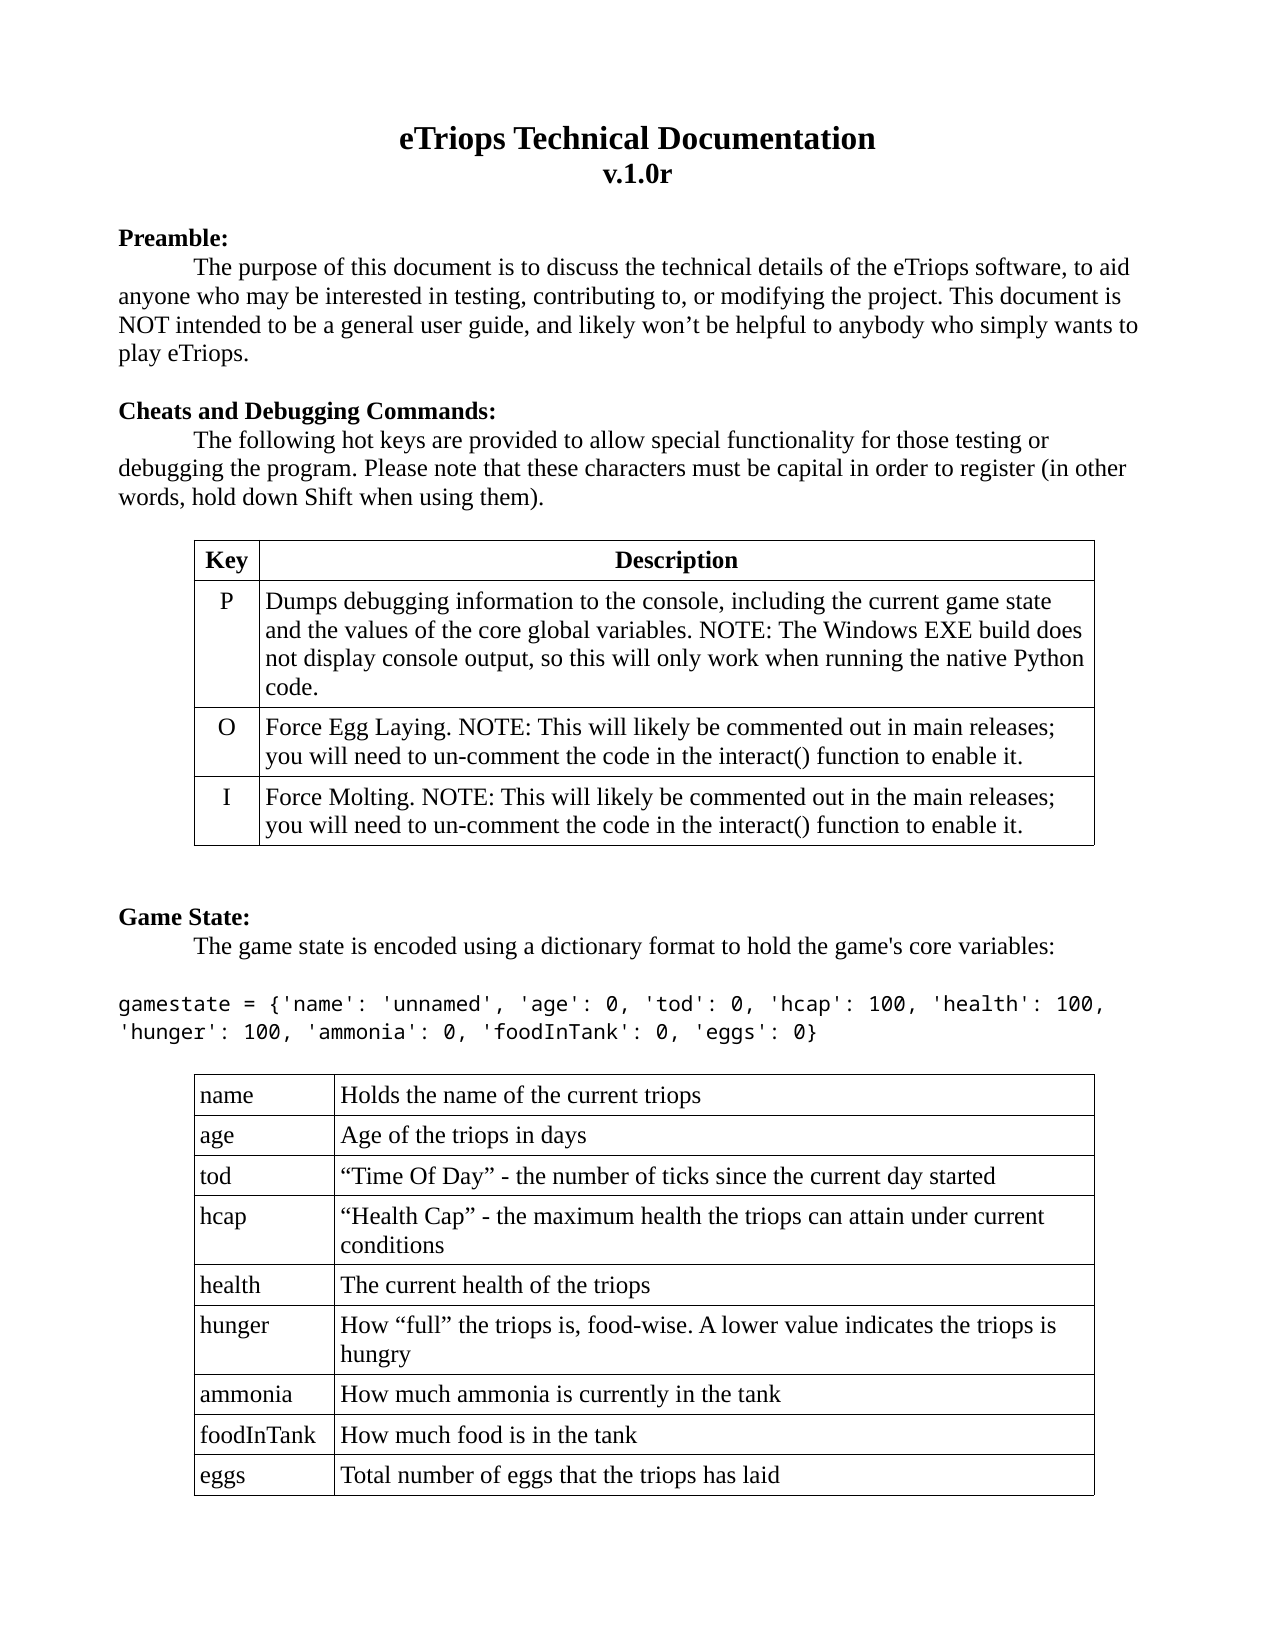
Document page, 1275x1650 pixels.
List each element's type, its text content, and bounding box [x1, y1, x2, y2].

table_cell Force Molting. NOTE: This will likely be commented out in the main releases; you will need to un-comment the code in the interact() function to enable it. [260, 777, 1094, 845]
table_cell ammonia [195, 1375, 334, 1414]
text Cheats and Debugging Commands: [118, 396, 1157, 425]
table_header name [195, 1075, 334, 1114]
text The following hot keys are provided to allow special functionality for those testing or debugging the program. Please note that these characters must be capital in order to register (in other words, hold down Shift when using them). [118, 425, 1157, 540]
table_cell O [195, 708, 259, 776]
table_cell eggs [195, 1455, 334, 1494]
text gamestate = {'name': 'unnamed', 'age': 0, 'tod': 0, 'hcap': 100, 'health': 100, 'hunger': 100, 'ammonia': 0, 'foodInTank': 0, 'eggs': 0} [118, 989, 1157, 1046]
table_cell P [195, 581, 259, 707]
table_cell How much ammonia is currently in the tank [335, 1375, 1094, 1414]
text eTriops Technical Documentation [118, 118, 1157, 156]
table_cell tod [195, 1156, 334, 1195]
text The purpose of this document is to discuss the technical details of the eTriops software, to aid anyone who may be interested in testing, contributing to, or modifying the project. This document is NOT intended to be a general user guide, and likely won’t be helpful to anybody who simply wants to play eTriops. [118, 252, 1157, 367]
table_header Description [260, 541, 1094, 580]
table_cell How much food is in the tank [335, 1415, 1094, 1454]
table_cell Force Egg Laying. NOTE: This will likely be commented out in main releases; you will need to un-comment the code in the interact() function to enable it. [260, 708, 1094, 776]
table_cell “Health Cap” - the maximum health the triops can attain under current conditions [335, 1196, 1094, 1264]
table_cell foodInTank [195, 1415, 334, 1454]
table_header Key [195, 541, 259, 580]
table_cell Age of the triops in days [335, 1116, 1094, 1155]
table_cell Total number of eggs that the triops has laid [335, 1455, 1094, 1494]
table_cell age [195, 1116, 334, 1155]
text The game state is encoded using a dictionary format to hold the game's core variables: [118, 931, 1157, 960]
table_cell hcap [195, 1196, 334, 1264]
text Game State: [118, 902, 1157, 931]
table_cell Dumps debugging information to the console, including the current game state and the values of the core global variables. NOTE: The Windows EXE build does not display console output, so this will only work when running the native Python code. [260, 581, 1094, 707]
table_cell I [195, 777, 259, 845]
text v.1.0r [118, 156, 1157, 190]
table_cell hunger [195, 1306, 334, 1374]
table_cell health [195, 1265, 334, 1304]
table_header Holds the name of the current triops [335, 1075, 1094, 1114]
table_cell “Time Of Day” - the number of ticks since the current day started [335, 1156, 1094, 1195]
table_cell How “full” the triops is, food-wise. A lower value indicates the triops is hungry [335, 1306, 1094, 1374]
table_cell The current health of the triops [335, 1265, 1094, 1304]
text Preamble: [118, 223, 1157, 252]
